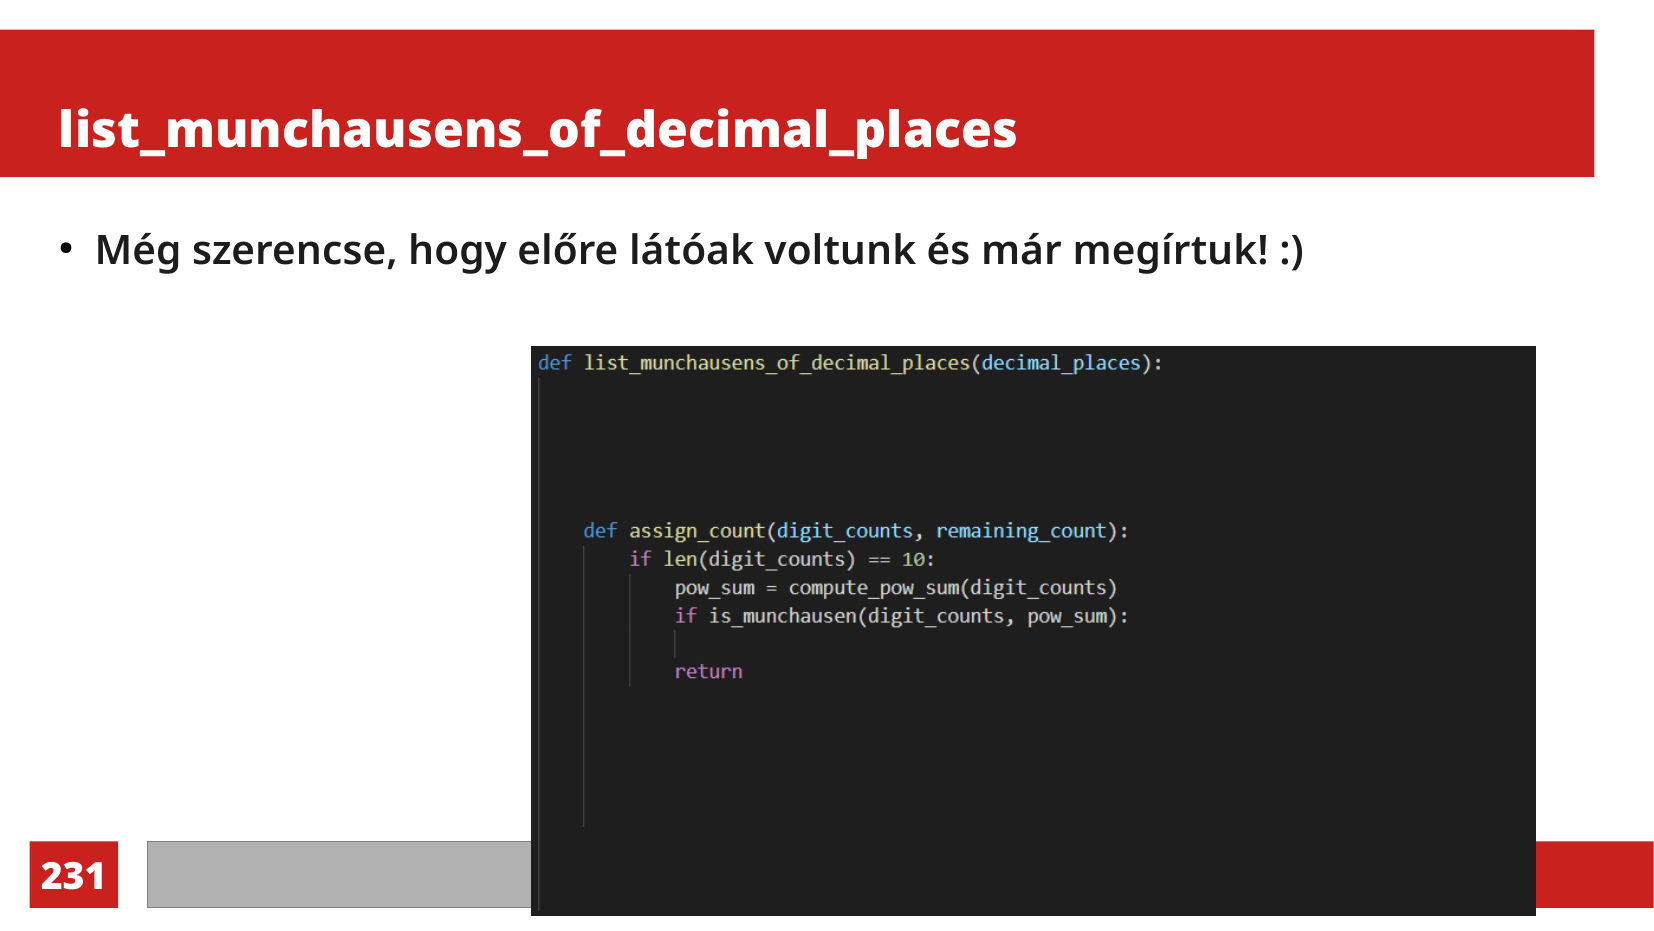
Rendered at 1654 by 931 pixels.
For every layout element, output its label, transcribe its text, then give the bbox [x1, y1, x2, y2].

title list_munchausens_of_decimal_places [59, 44, 1595, 163]
list Még szerencse, hogy előre látóak voltunk és már megírtuk! :) [59, 221, 1565, 739]
picture [531, 346, 1536, 916]
